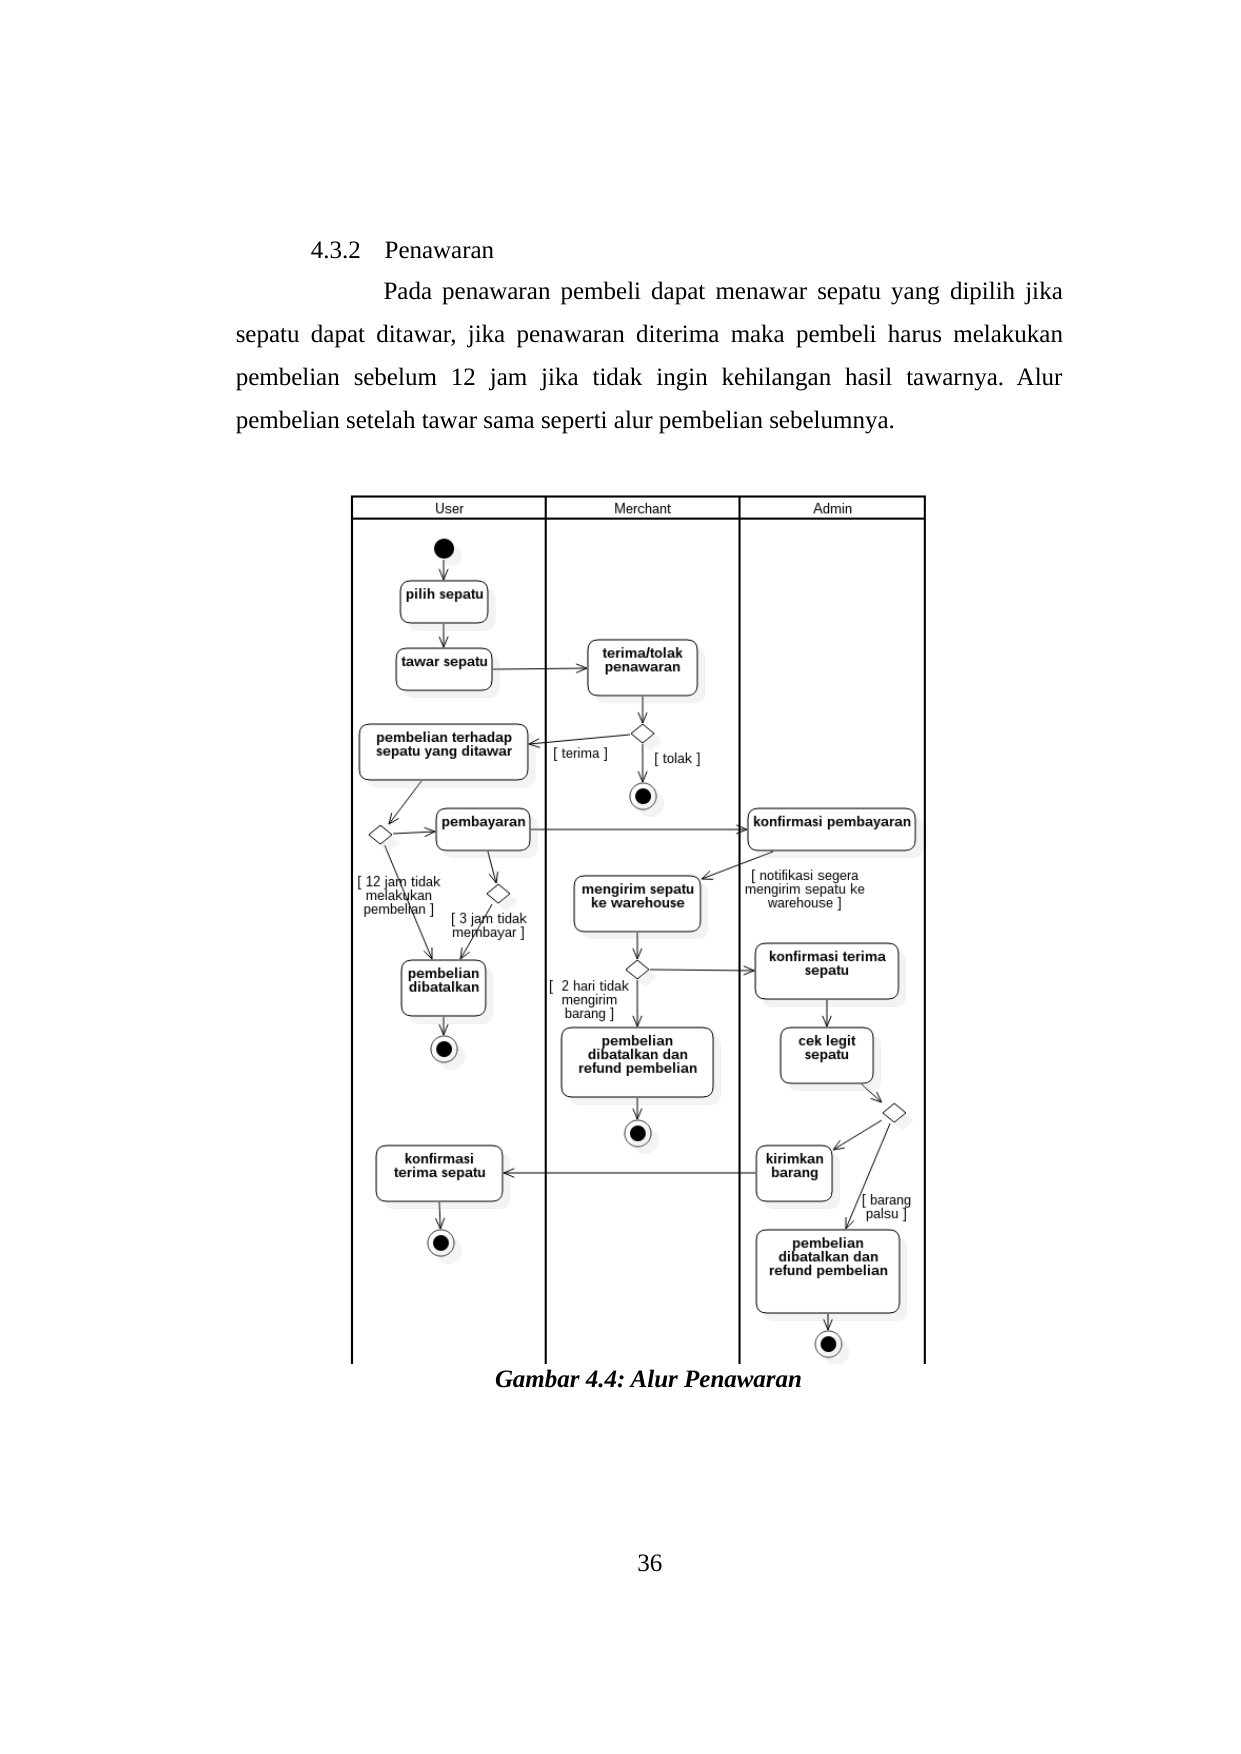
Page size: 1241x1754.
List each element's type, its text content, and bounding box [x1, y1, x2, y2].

picture [332, 486, 967, 1364]
text Pada penawaran pembeli dapat menawar sepatu yang dipilih jika sepatu dapat ditawar, jika penawaran diterima maka pembeli harus melakukan pembelian sebelum 12 jam jika tidak ingin kehilangan hasil tawarnya. Alur pembelian setelah tawar sama seperti alur pembelian sebelumnya. [236, 276, 1063, 434]
subtitle Penawaran [311, 236, 1063, 264]
text Gambar 4.4: Alur Penawaran [332, 1364, 967, 1393]
